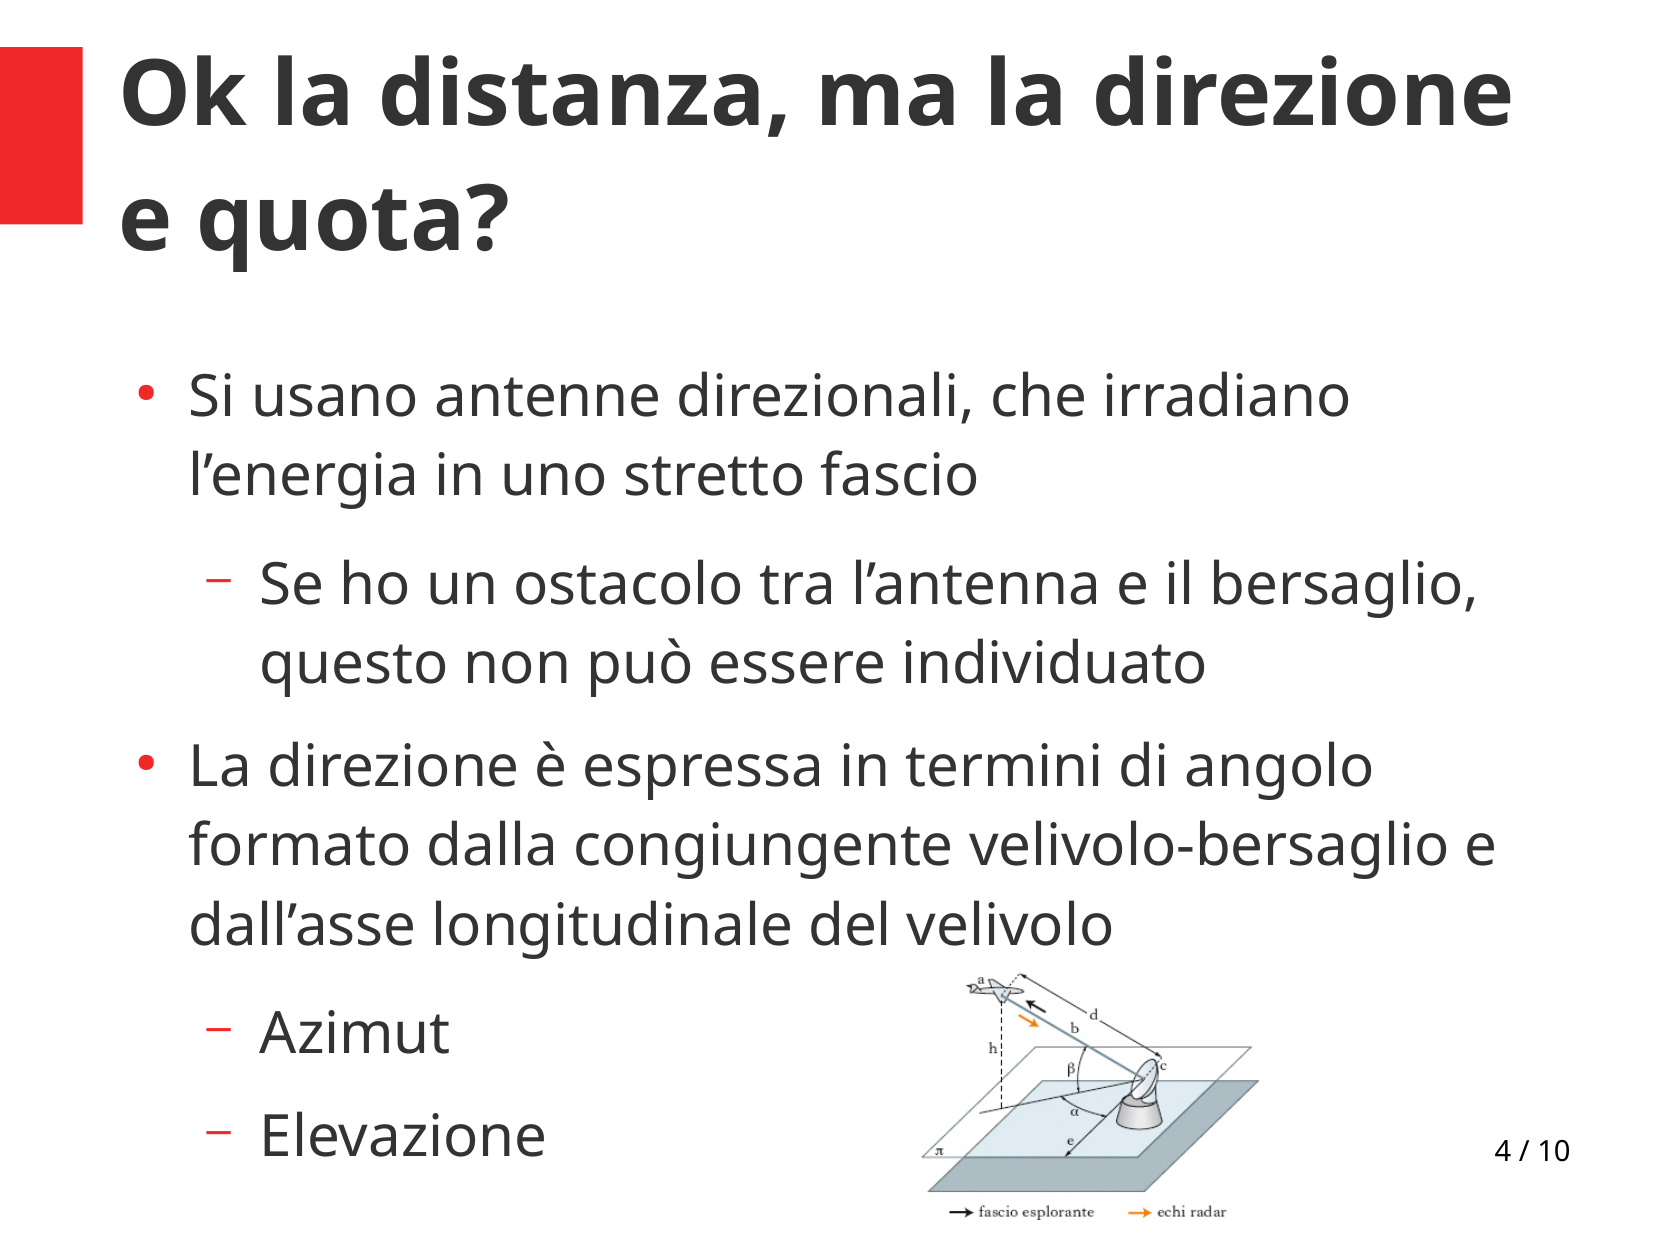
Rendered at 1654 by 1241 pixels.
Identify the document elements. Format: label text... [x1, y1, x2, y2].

list Si usano antenne direzionali, che irradiano l’energia in uno stretto fascio Se ho un ostacolo tra l’antenna e il bersaglio, questo non può essere individuato La direzione è espressa in termini di angolo formato dalla congiungente velivolo-bersaglio e dall’asse longitudinale del velivolo Azimut Elevazione [118, 354, 1536, 1074]
picture [897, 957, 1276, 1229]
title Ok la distanza, ma la direzione e quota? [118, 45, 1571, 260]
